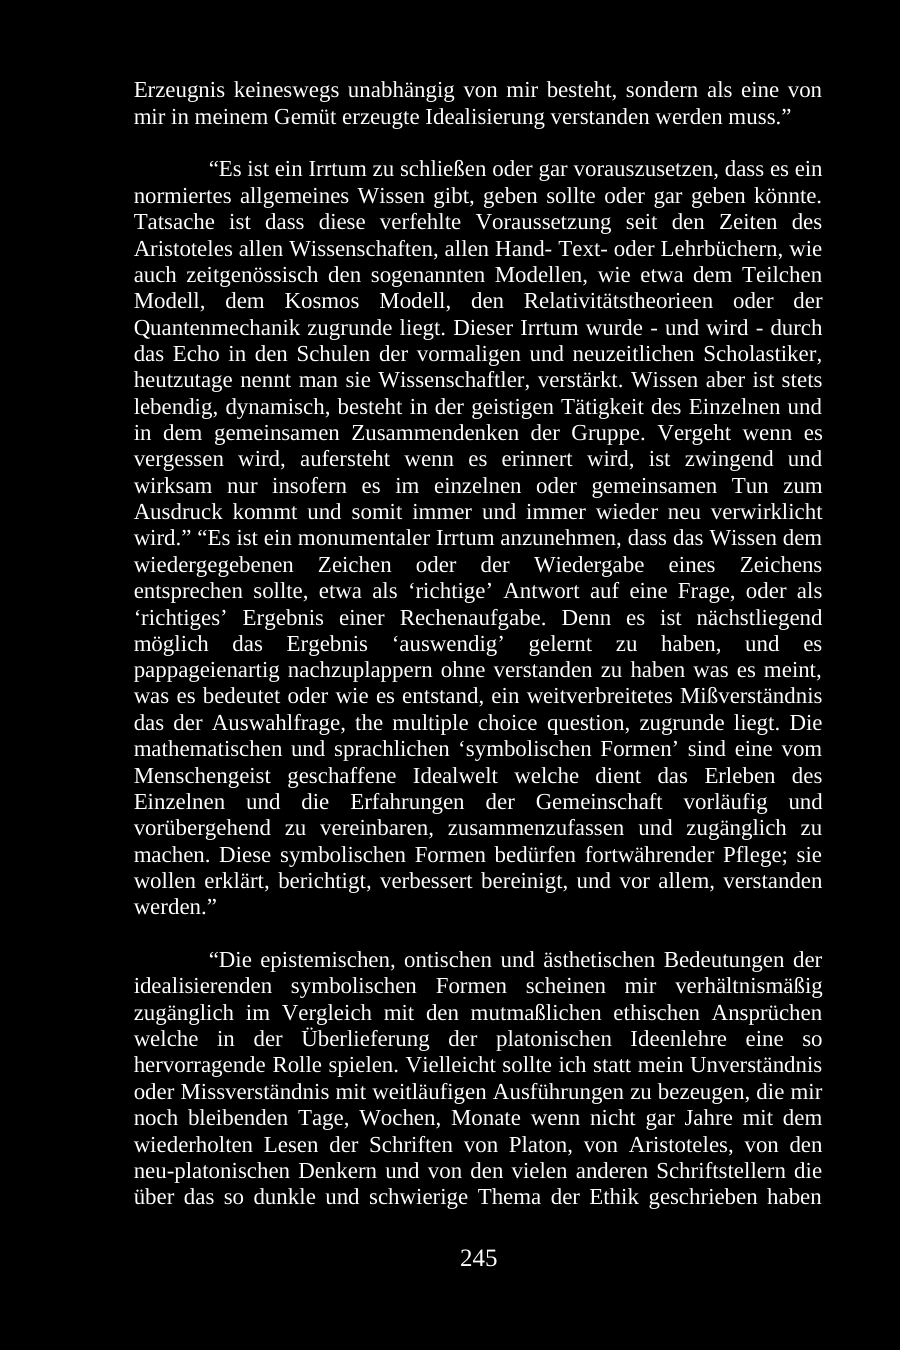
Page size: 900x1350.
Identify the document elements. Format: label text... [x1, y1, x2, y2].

text “Es ist ein Irrtum zu schließen oder gar vorauszusetzen, dass es ein normiertes allgemeines Wissen gibt, geben sollte oder gar geben könnte. Tatsache ist dass diese verfehlte Voraussetzung seit den Zeiten des Aristoteles allen Wissenschaften, allen Hand- Text- oder Lehrbüchern, wie auch zeitgenössisch den sogenannten Modellen, wie etwa dem Teilchen Modell, dem Kosmos Modell, den Relativitätstheorieen oder der Quantenmechanik zugrunde liegt. Dieser Irrtum wurde - und wird - durch das Echo in den Schulen der vormaligen und neuzeitlichen Scholastiker, heutzutage nennt man sie Wissenschaftler, verstärkt. Wissen aber ist stets lebendig, dynamisch, besteht in der geistigen Tätigkeit des Einzelnen und in dem gemeinsamen Zusammendenken der Gruppe. Vergeht wenn es vergessen wird, aufersteht wenn es erinnert wird, ist zwingend und wirksam nur insofern es im einzelnen oder gemeinsamen Tun zum Ausdruck kommt und somit immer und immer wieder neu verwirklicht wird.” “Es ist ein monumentaler Irrtum anzunehmen, dass das Wissen dem wiedergegebenen Zeichen oder der Wiedergabe eines Zeichens entsprechen sollte, etwa als ‘richtige’ Antwort auf eine Frage, oder als ‘richtiges’ Ergebnis einer Rechenaufgabe. Denn es ist nächstliegend möglich das Ergebnis ‘auswendig’ gelernt zu haben, und es pappageienartig nachzuplappern ohne verstanden zu haben was es meint, was es bedeutet oder wie es entstand, ein weitverbreitetes Mißverständnis das der Auswahlfrage, the multiple choice question, zugrunde liegt. Die mathematischen und sprachlichen ‘symbolischen Formen’ sind eine vom Menschengeist geschaffene Idealwelt welche dient das Erleben des Einzelnen und die Erfahrungen der Gemeinschaft vorläufig und vorübergehend zu vereinbaren, zusammenzufassen und zugänglich zu machen. Diese symbolischen Formen bedürfen fortwährender Pflege; sie wollen erklärt, berichtigt, verbessert bereinigt, und vor allem, verstanden werden.” [133, 156, 823, 920]
text “Die epistemischen, ontischen und ästhetischen Bedeutungen der idealisierenden symbolischen Formen scheinen mir verhältnismäßig zugänglich im Vergleich mit den mutmaßlichen ethischen Ansprüchen welche in der Überlieferung der platonischen Ideenlehre eine so hervorragende Rolle spielen. Vielleicht sollte ich statt mein Unverständnis oder Missverständnis mit weitläufigen Ausführungen zu bezeugen, die mir noch bleibenden Tage, Wochen, Monate wenn nicht gar Jahre mit dem wiederholten Lesen der Schriften von Platon, von Aristoteles, von den neu-platonischen Denkern und von den vielen anderen Schriftstellern die über das so dunkle und schwierige Thema der Ethik geschrieben haben [133, 946, 823, 1210]
text Erzeugnis keineswegs unabhängig von mir besteht, sondern als eine von mir in meinem Gemüt erzeugte Idealisierung verstanden werden muss.” [133, 76, 823, 129]
